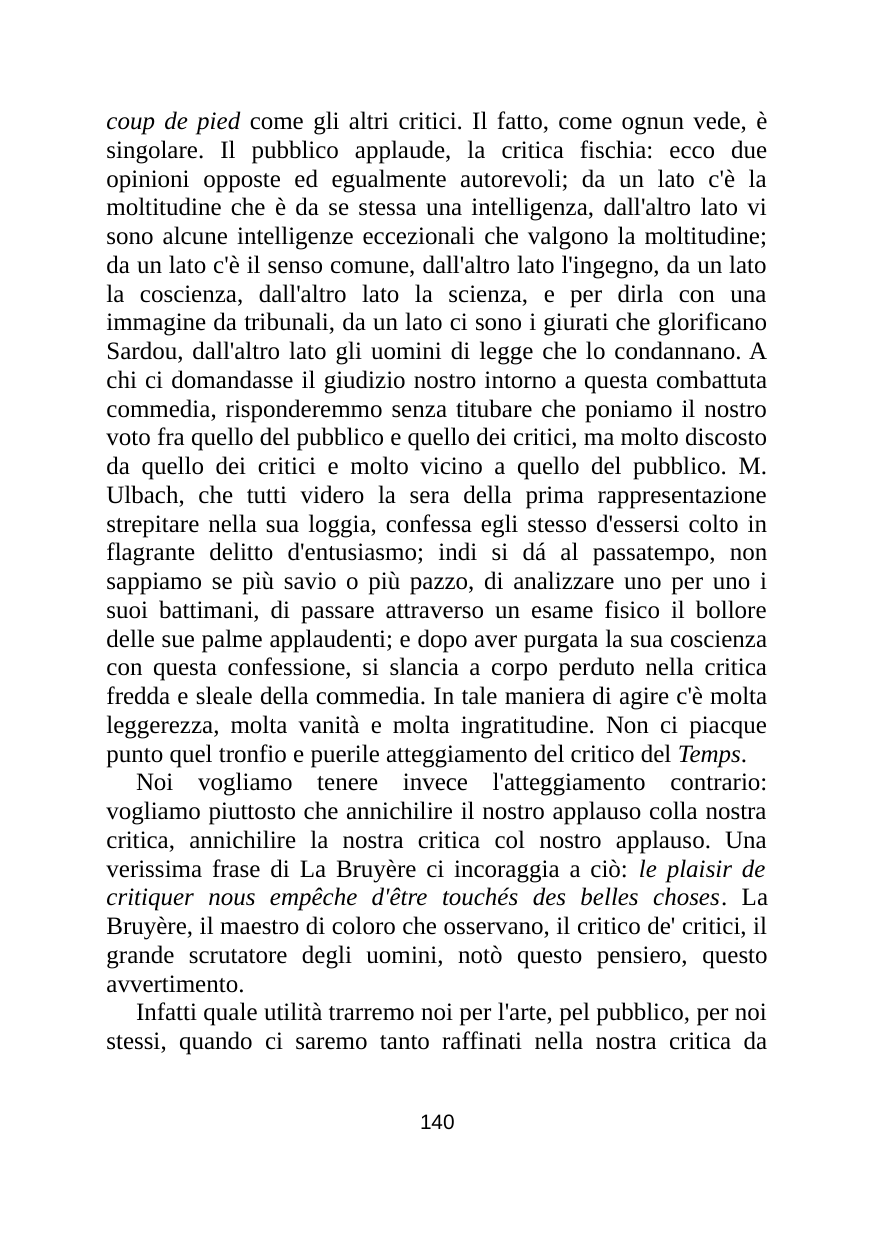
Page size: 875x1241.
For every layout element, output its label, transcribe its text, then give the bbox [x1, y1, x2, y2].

text Noi vogliamo tenere invece l'atteggiamento contrario: vogliamo piuttosto che annichilire il nostro applauso colla nostra critica, annichilire la nostra critica col nostro applauso. Una verissima frase di La Bruyère ci incoraggia a ciò: le plaisir de critiquer nous empêche d'être touchés des belles choses. La Bruyère, il maestro di coloro che osservano, il critico de' critici, il grande scrutatore degli uomini, notò questo pensiero, questo avvertimento. [106, 767, 768, 997]
text coup de pied come gli altri critici. Il fatto, come ognun vede, è singolare. Il pubblico applaude, la critica fischia: ecco due opinioni opposte ed egualmente autorevoli; da un lato c'è la moltitudine che è da se stessa una intelligenza, dall'altro lato vi sono alcune intelligenze eccezionali che valgono la moltitudine; da un lato c'è il senso comune, dall'altro lato l'ingegno, da un lato la coscienza, dall'altro lato la scienza, e per dirla con una immagine da tribunali, da un lato ci sono i giurati che glorificano Sardou, dall'altro lato gli uomini di legge che lo condannano. A chi ci domandasse il giudizio nostro intorno a questa combattuta commedia, risponderemmo senza titubare che poniamo il nostro voto fra quello del pubblico e quello dei critici, ma molto discosto da quello dei critici e molto vicino a quello del pubblico. M. Ulbach, che tutti videro la sera della prima rappresentazione strepitare nella sua loggia, confessa egli stesso d'essersi colto in flagrante delitto d'entusiasmo; indi si dá al passatempo, non sappiamo se più savio o più pazzo, di analizzare uno per uno i suoi battimani, di passare attraverso un esame fisico il bollore delle sue palme applaudenti; e dopo aver purgata la sua coscienza con questa confessione, si slancia a corpo perduto nella critica fredda e sleale della commedia. In tale maniera di agire c'è molta leggerezza, molta vanità e molta ingratitudine. Non ci piacque punto quel tronfio e puerile atteggiamento del critico del Temps. [106, 106, 768, 767]
text Infatti quale utilità trarremo noi per l'arte, pel pubblico, per noi stessi, quando ci saremo tanto raffinati nella nostra critica da [106, 997, 768, 1055]
